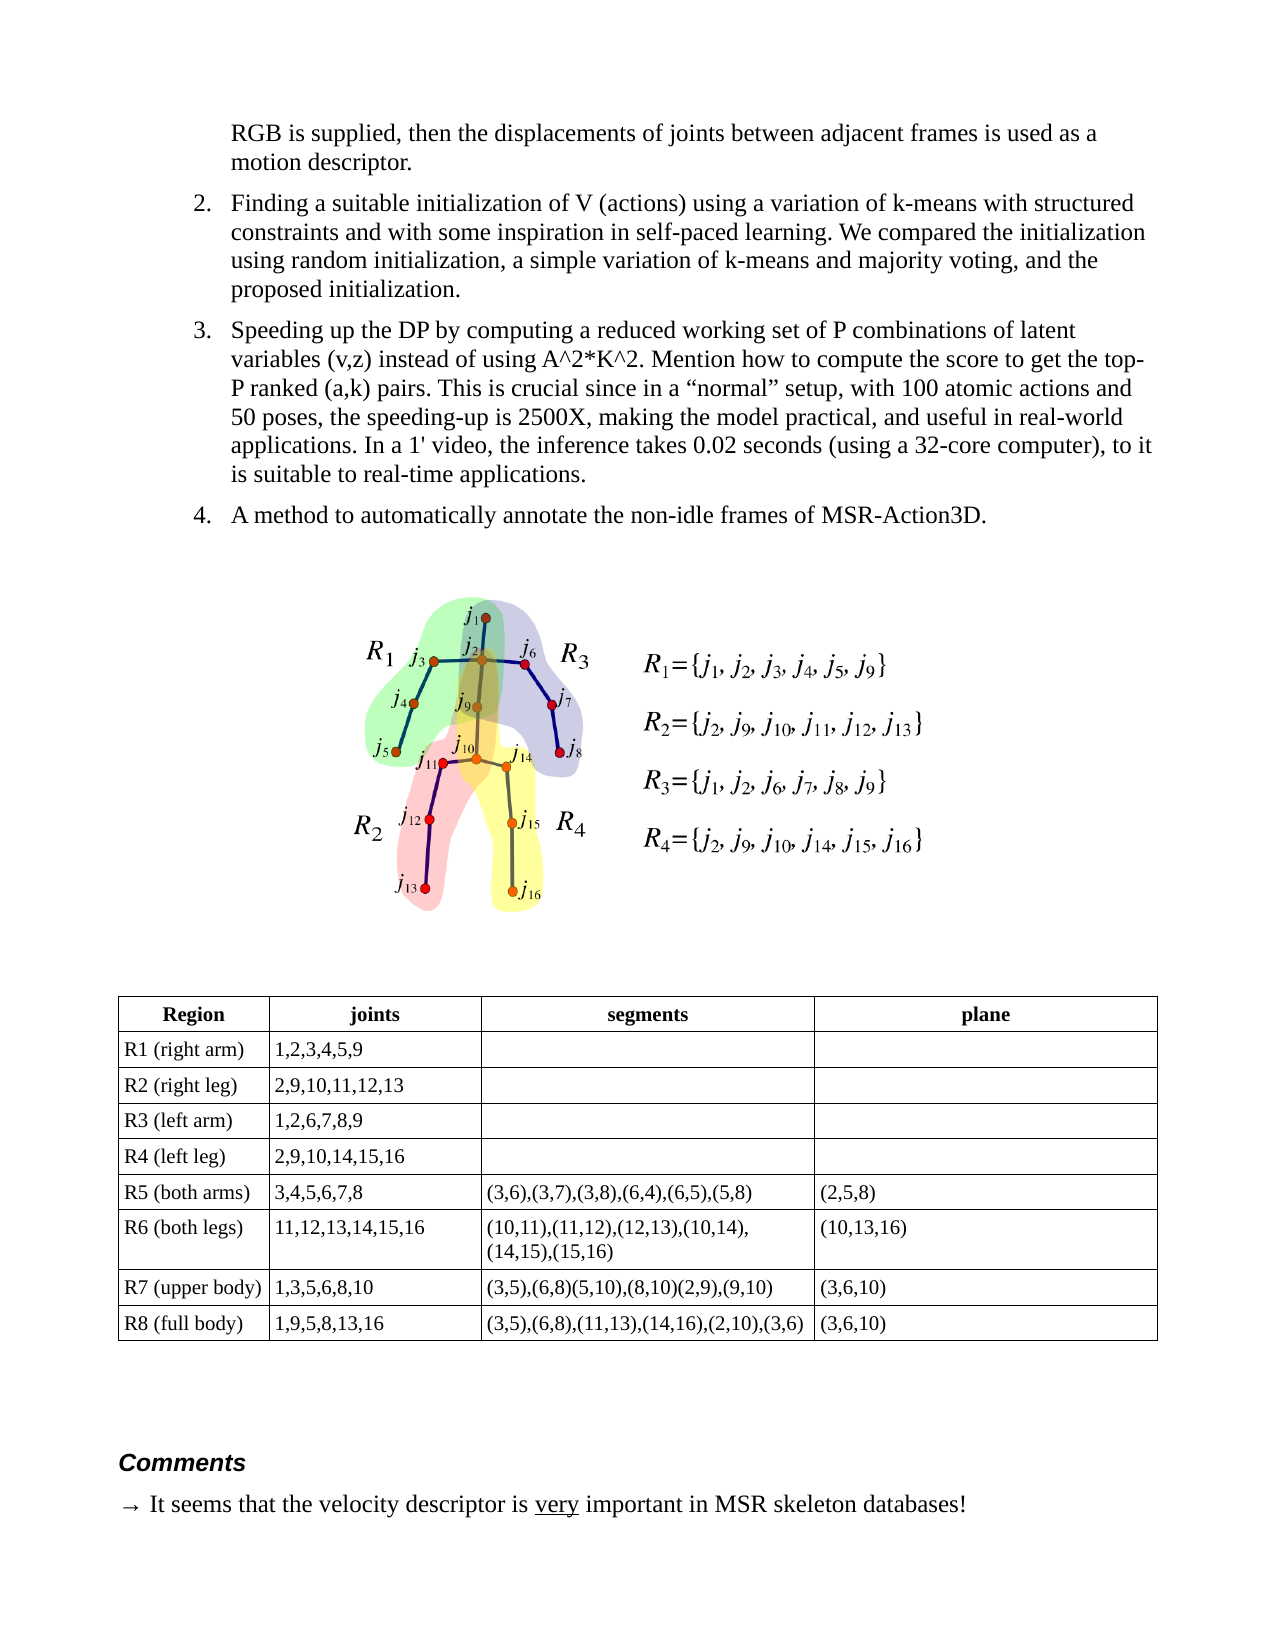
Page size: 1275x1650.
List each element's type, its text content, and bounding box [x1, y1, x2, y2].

list Speeding up the DP by computing a reduced working set of P combinations of latent variables (v,z) instead of using A^2*K^2. Mention how to compute the score to get the top-P ranked (a,k) pairs. This is crucial since in a “normal” setup, with 100 atomic actions and 50 poses, the speeding-up is 2500X, making the model practical, and useful in real-world applications. In a 1' video, the inference takes 0.02 seconds (using a 32-core computer), to it is suitable to real-time applications. [193, 316, 1157, 488]
table_header segments [482, 997, 814, 1031]
table_cell R3 (left arm) [119, 1104, 269, 1138]
subtitle Comments [118, 1448, 1157, 1476]
table_cell (3,6,10) [815, 1306, 1157, 1340]
table_cell [815, 1068, 1157, 1102]
picture [353, 597, 922, 912]
table_cell R7 (upper body) [119, 1270, 269, 1305]
list Finding a suitable initialization of V (actions) using a variation of k-means with structured constraints and with some inspiration in self-paced learning. We compared the initialization using random initialization, a simple variation of k-means and majority voting, and the proposed initialization. [193, 188, 1157, 303]
table_cell 1,2,3,4,5,9 [270, 1032, 481, 1067]
table_cell R2 (right leg) [119, 1068, 269, 1102]
table_cell [482, 1104, 814, 1138]
table_cell (3,5),(6,8)(5,10),(8,10)(2,9),(9,10) [482, 1270, 814, 1305]
table_cell (3,6),(3,7),(3,8),(6,4),(6,5),(5,8) [482, 1175, 814, 1209]
table_cell 2,9,10,11,12,13 [270, 1068, 481, 1102]
table_header joints [270, 997, 481, 1031]
table_cell (3,5),(6,8),(11,13),(14,16),(2,10),(3,6) [482, 1306, 814, 1340]
table_cell 1,3,5,6,8,10 [270, 1270, 481, 1305]
table_cell (10,13,16) [815, 1210, 1157, 1269]
table_cell 2,9,10,14,15,16 [270, 1139, 481, 1174]
table_header plane [815, 997, 1157, 1031]
table_cell 3,4,5,6,7,8 [270, 1175, 481, 1209]
table_cell 11,12,13,14,15,16 [270, 1210, 481, 1269]
table_cell 1,2,6,7,8,9 [270, 1104, 481, 1138]
table_cell 1,9,5,8,13,16 [270, 1306, 481, 1340]
list A method to automatically annotate the non-idle frames of MSR-Action3D. [193, 501, 1157, 529]
text → It seems that the velocity descriptor is very important in MSR skeleton databases! [118, 1489, 1157, 1518]
table_cell [815, 1032, 1157, 1067]
table_cell (10,11),(11,12),(12,13),(10,14),(14,15),(15,16) [482, 1210, 814, 1269]
table_cell [482, 1032, 814, 1067]
table_cell R4 (left leg) [119, 1139, 269, 1174]
table_cell [482, 1139, 814, 1174]
table_header Region [119, 997, 269, 1031]
table_cell R5 (both arms) [119, 1175, 269, 1209]
table_cell [815, 1104, 1157, 1138]
table_cell [815, 1139, 1157, 1174]
table_cell [482, 1068, 814, 1102]
table_cell (2,5,8) [815, 1175, 1157, 1209]
table_cell R1 (right arm) [119, 1032, 269, 1067]
table_cell R8 (full body) [119, 1306, 269, 1340]
list RGB is supplied, then the displacements of joints between adjacent frames is used as a motion descriptor. [193, 118, 1157, 176]
table_cell R6 (both legs) [119, 1210, 269, 1269]
table_cell (3,6,10) [815, 1270, 1157, 1305]
